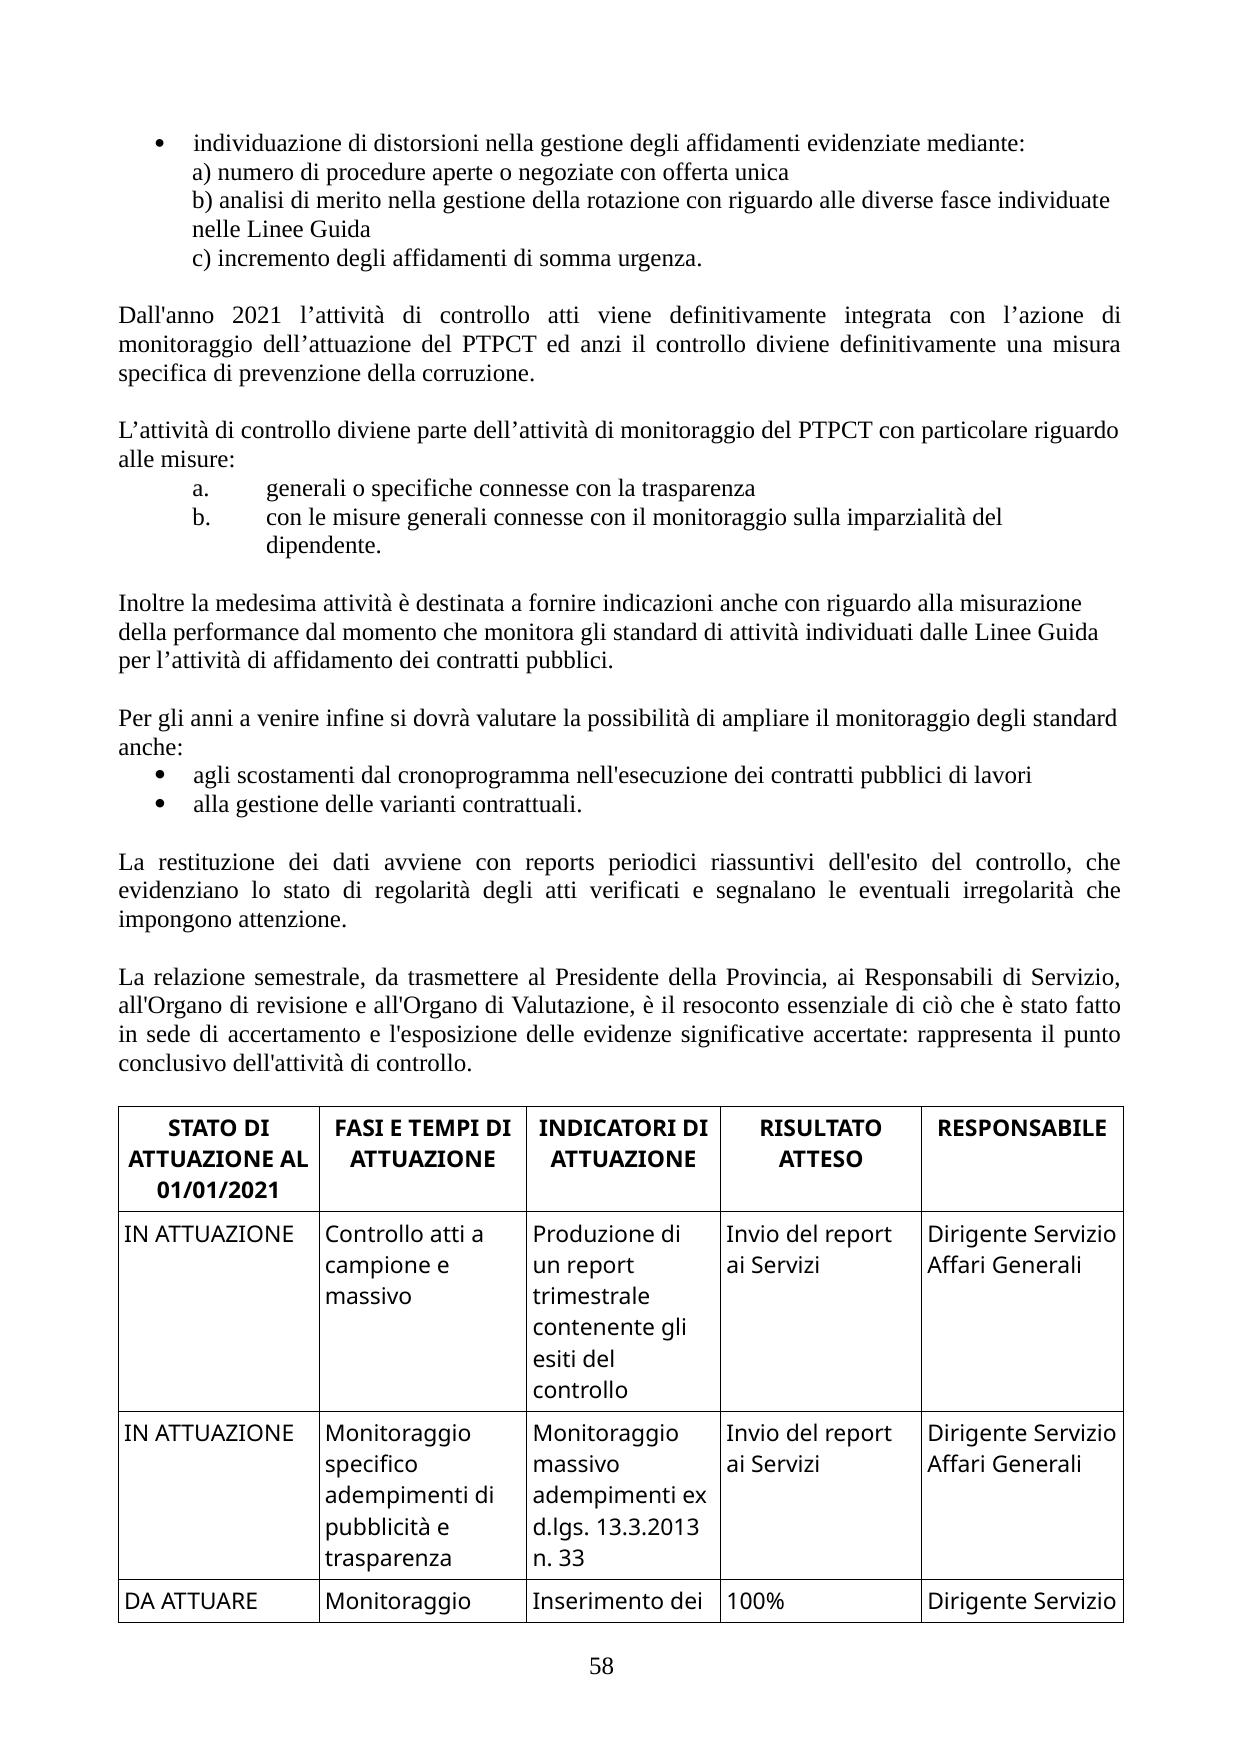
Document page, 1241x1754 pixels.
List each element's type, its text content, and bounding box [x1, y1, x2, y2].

list generali o specifiche connesse con la trasparenza [192, 473, 1122, 502]
table_header INDICATORI DI ATTUAZIONE [527, 1107, 720, 1211]
table_cell Monitoraggio [320, 1580, 526, 1622]
table_cell Controllo atti a campione e massivo [320, 1212, 526, 1411]
text Dall'anno 2021 l’attività di controllo atti viene definitivamente integrata con l’azione di monitoraggio dell’attuazione del PTPCT ed anzi il controllo diviene definitivamente una misura specifica di prevenzione della corruzione. [118, 301, 1122, 387]
text Per gli anni a venire infine si dovrà valutare la possibilità di ampliare il monitoraggio degli standard anche: [118, 703, 1122, 761]
table_cell Invio del report ai Servizi [721, 1412, 921, 1579]
text a) numero di procedure aperte o negoziate con offerta unica [192, 157, 1122, 186]
table_header FASI E TEMPI DI ATTUAZIONE [320, 1107, 526, 1211]
text c) incremento degli affidamenti di somma urgenza. [192, 243, 1122, 272]
list agli scostamenti dal cronoprogramma nell'esecuzione dei contratti pubblici di lavori [156, 761, 1122, 789]
text b) analisi di merito nella gestione della rotazione con riguardo alle diverse fasce individuate nelle Linee Guida [192, 186, 1122, 243]
table_cell Inserimento dei [527, 1580, 720, 1622]
table_cell Dirigente Servizio Affari Generali [922, 1412, 1123, 1579]
list individuazione di distorsioni nella gestione degli affidamenti evidenziate mediante: [156, 128, 1122, 157]
table_cell IN ATTUAZIONE [119, 1212, 319, 1411]
text L’attività di controllo diviene parte dell’attività di monitoraggio del PTPCT con particolare riguardo alle misure: [118, 416, 1122, 473]
text La restituzione dei dati avviene con reports periodici riassuntivi dell'esito del controllo, che evidenziano lo stato di regolarità degli atti verificati e segnalano le eventuali irregolarità che impongono attenzione. [118, 847, 1122, 933]
table_cell Produzione di un report trimestrale contenente gli esiti del controllo [527, 1212, 720, 1411]
text Inoltre la medesima attività è destinata a fornire indicazioni anche con riguardo alla misurazione della performance dal momento che monitora gli standard di attività individuati dalle Linee Guida per l’attività di affidamento dei contratti pubblici. [118, 588, 1122, 674]
table_cell DA ATTUARE [119, 1580, 319, 1622]
table_header RESPONSABILE [922, 1107, 1123, 1211]
list alla gestione delle varianti contrattuali. [156, 789, 1122, 818]
text La relazione semestrale, da trasmettere al Presidente della Provincia, ai Responsabili di Servizio, all'Organo di revisione e all'Organo di Valutazione, è il resoconto essenziale di ciò che è stato fatto in sede di accertamento e l'esposizione delle evidenze significative accertate: rappresenta il punto conclusivo dell'attività di controllo. [118, 962, 1122, 1077]
table_header STATO DI ATTUAZIONE AL 01/01/2021 [119, 1107, 319, 1211]
table_cell Monitoraggio massivo adempimenti ex d.lgs. 13.3.2013 n. 33 [527, 1412, 720, 1579]
table_cell Monitoraggio specifico adempimenti di pubblicità e trasparenza [320, 1412, 526, 1579]
table_cell Invio del report ai Servizi [721, 1212, 921, 1411]
table_header RISULTATO ATTESO [721, 1107, 921, 1211]
table_cell IN ATTUAZIONE [119, 1412, 319, 1579]
table_cell Dirigente Servizio [922, 1580, 1123, 1622]
list con le misure generali connesse con il monitoraggio sulla imparzialità del dipendente. [192, 502, 1122, 559]
table_cell Dirigente Servizio Affari Generali [922, 1212, 1123, 1411]
table_cell 100% [721, 1580, 921, 1622]
